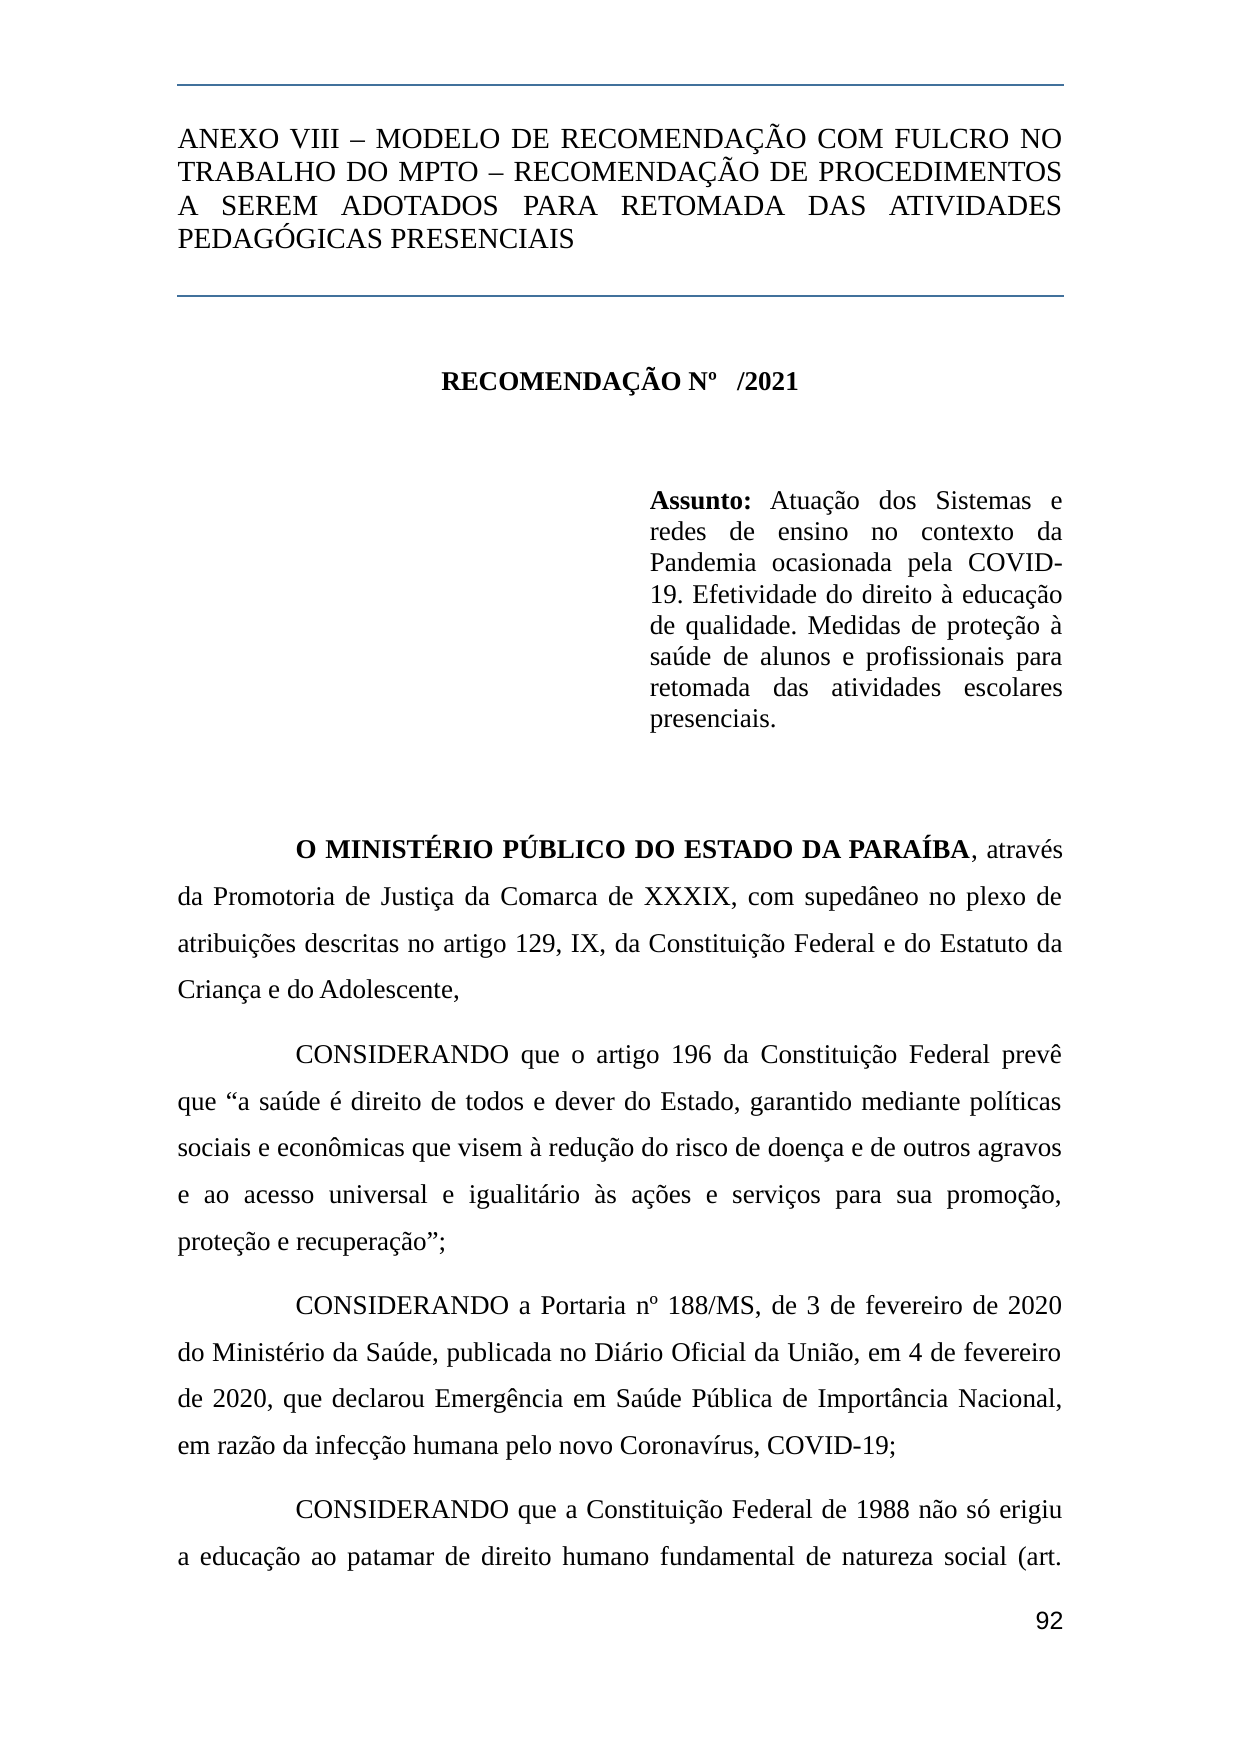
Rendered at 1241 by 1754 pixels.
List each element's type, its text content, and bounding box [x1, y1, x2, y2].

text CONSIDERANDO que o artigo 196 da Constituição Federal prevê que “a saúde é direito de todos e dever do Estado, garantido mediante políticas sociais e econômicas que visem à redução do risco de doença e de outros agravos e ao acesso universal e igualitário às ações e serviços para sua promoção, proteção e recuperação”; [177, 1038, 1063, 1256]
text O MINISTÉRIO PÚBLICO DO ESTADO DA PARAÍBA, através da Promotoria de Justiça da Comarca de XXXIX, com supedâneo no plexo de atribuições descritas no artigo 129, IX, da Constituição Federal e do Estatuto da Criança e do Adolescente, [177, 833, 1063, 1005]
text CONSIDERANDO que a Constituição Federal de 1988 não só erigiu a educação ao patamar de direito humano fundamental de natureza social (art. [177, 1493, 1063, 1571]
text CONSIDERANDO a Portaria nº 188/MS, de 3 de fevereiro de 2020 do Ministério da Saúde, publicada no Diário Oficial da União, em 4 de fevereiro de 2020, que declarou Emergência em Saúde Pública de Importância Nacional, em razão da infecção humana pelo novo Coronavírus, COVID-19; [177, 1289, 1063, 1460]
text RECOMENDAÇÃO Nº /2021 [177, 365, 1063, 396]
subtitle ANEXO VIII – MODELO DE RECOMENDAÇÃO COM FULCRO NO TRABALHO DO MPTO – RECOMENDAÇÃO DE PROCEDIMENTOS A SEREM ADOTADOS PARA RETOMADA DAS ATIVIDADES PEDAGÓGICAS PRESENCIAIS [177, 121, 1063, 255]
text Assunto: Atuação dos Sistemas e redes de ensino no contexto da Pandemia ocasionada pela COVID-19. Efetividade do direito à educação de qualidade. Medidas de proteção à saúde de alunos e profissionais para retomada das atividades escolares presenciais. [649, 484, 1063, 733]
